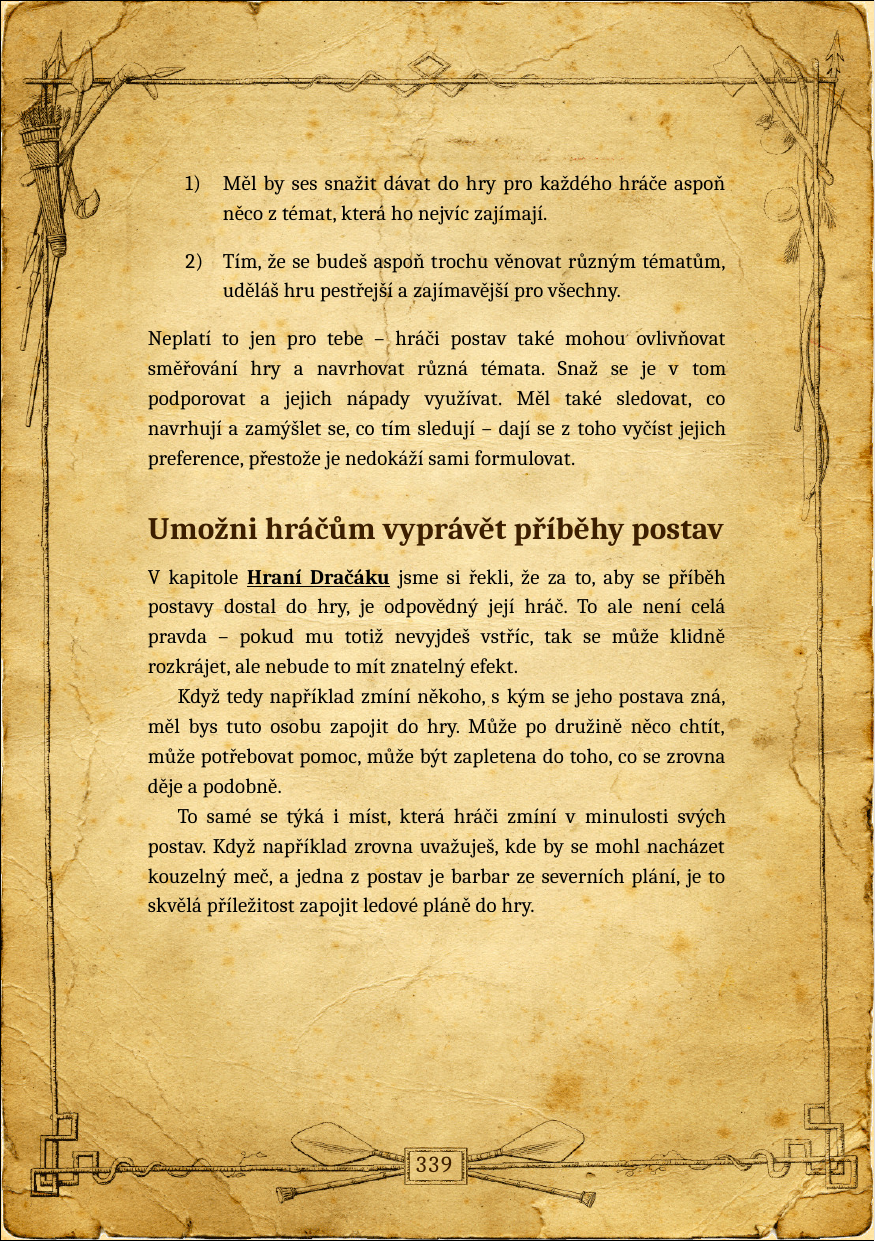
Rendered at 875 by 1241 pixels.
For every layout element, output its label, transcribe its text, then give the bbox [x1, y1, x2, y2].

subtitle Umožni hráčům vyprávět příběhy postav [148, 512, 726, 548]
list Tím, že se budeš aspoň trochu věnovat různým tématům, uděláš hru pestřejší a⁠ zajímavější pro všechny. [185, 249, 726, 303]
text V⁠ kapitole Hraní Dračáku jsme si řekli, že za to, aby se příběh postavy dostal do hry, je odpovědný její hráč. To ale není celá pravda – pokud mu totiž nevyjdeš vstříc, tak se může klidně rozkrájet, ale nebude to mít znatelný efekt. Když tedy například zmíní někoho, s⁠ kým se jeho postava zná, měl bys tuto osobu zapojit do hry. Může po družině něco chtít, může potřebovat pomoc, může být zapletena do toho, co se zrovna děje a⁠ podobně. To samé se týká i⁠ míst, která hráči zmíní v⁠ minulosti svých postav. Když například zrovna uvažuješ, kde by se mohl nacházet kouzelný meč, a⁠ jedna z⁠ postav je barbar ze severních plání, je to skvělá příležitost zapojit ledové pláně do hry. [148, 565, 726, 918]
picture [1, 1, 874, 1240]
list Měl by ses snažit dávat do hry pro každého hráče aspoň něco z⁠ témat, která ho nejvíc zajímají. [185, 172, 726, 226]
text Neplatí to jen pro tebe – hráči postav také mohou ovlivňovat směřování hry a⁠ navrhovat různá témata. Snaž se je v⁠ tom podporovat a⁠ jejich nápady využívat. Měl také sledovat, co navrhují a⁠ zamýšlet se, co tím sledují – dají se z⁠ toho vyčíst jejich preference, přestože je nedokáží sami formulovat. [148, 327, 726, 470]
